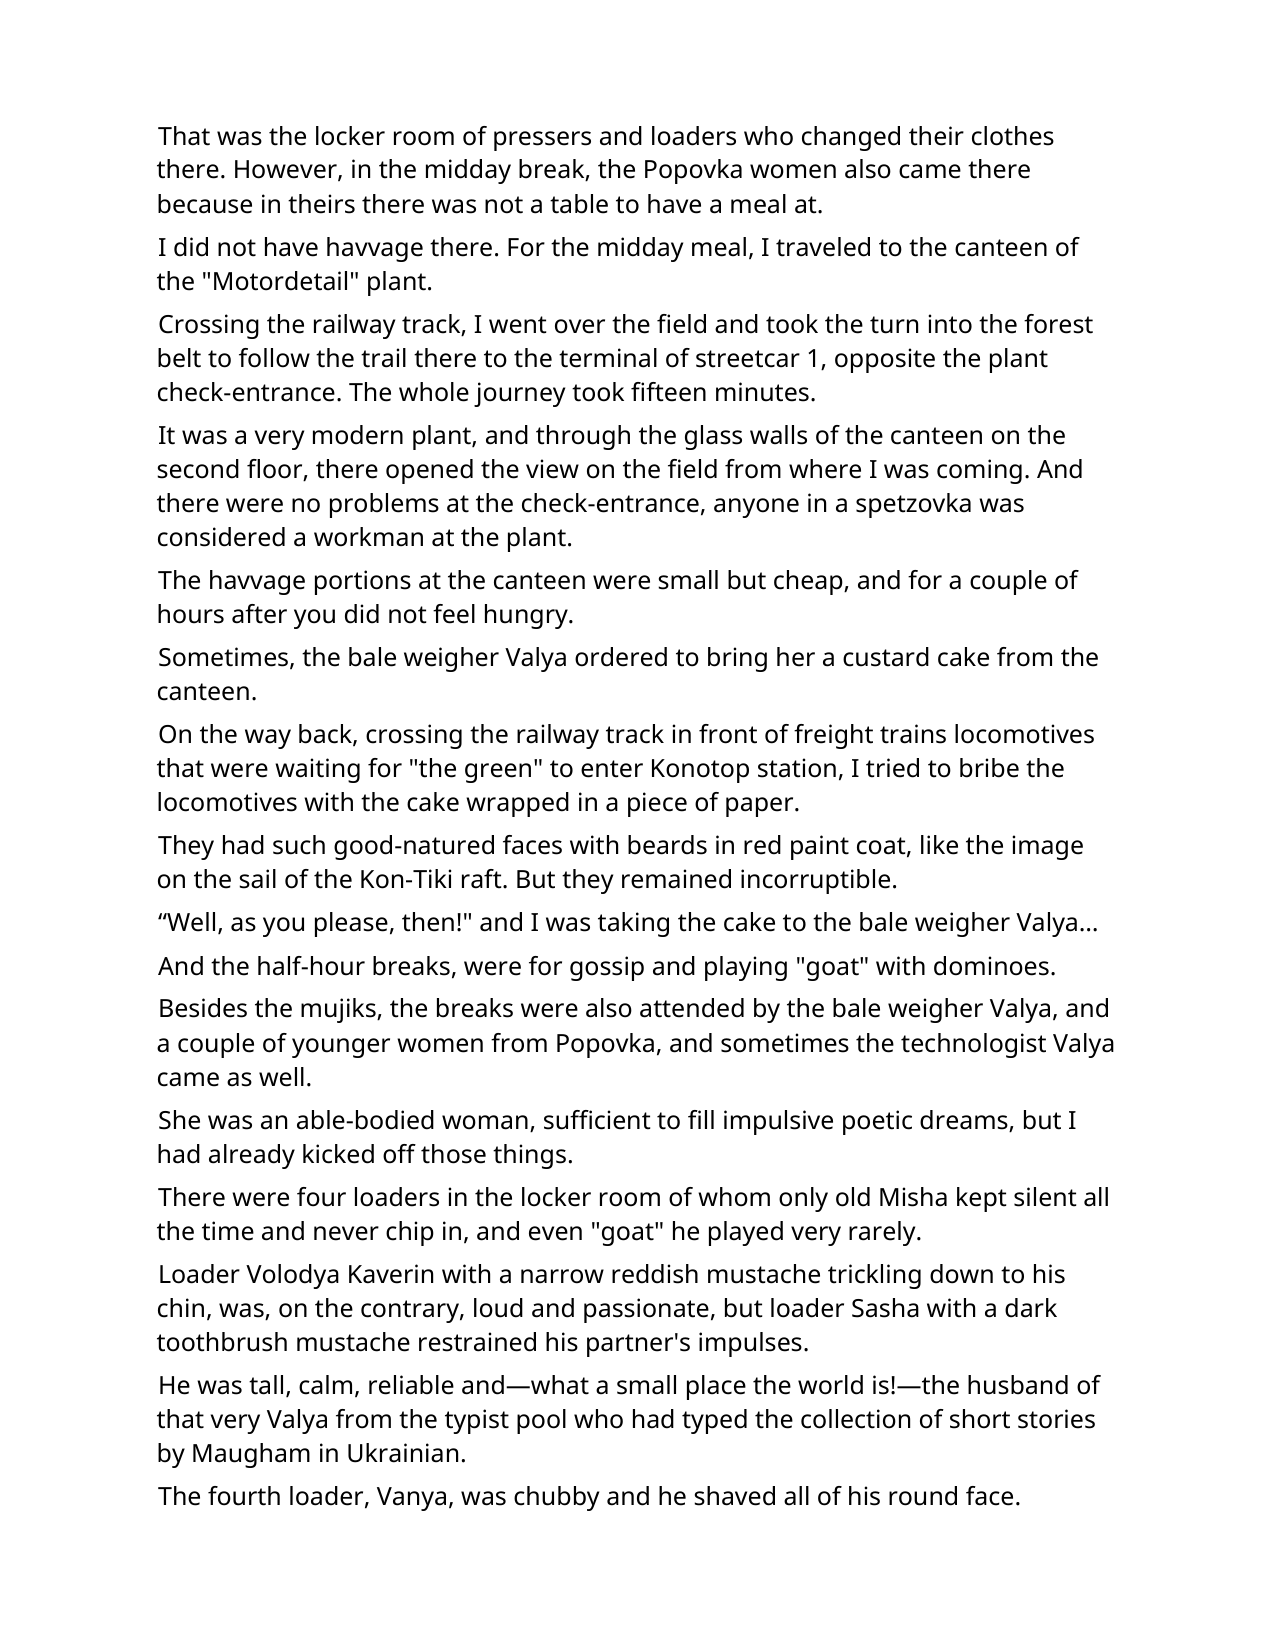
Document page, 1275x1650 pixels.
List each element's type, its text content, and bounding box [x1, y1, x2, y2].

text Besides the mujiks, the breaks were also attended by the bale weigher Valya, and a couple of younger women from Popovka, and sometimes the technologist Valya came as well. [156, 991, 1118, 1093]
text It was a very modern plant, and through the glass walls of the canteen on the second floor, there opened the view on the field from where I was coming. And there were no problems at the check-entrance, anyone in a spetzovka was considered a workman at the plant. [156, 417, 1118, 554]
text They had such good-natured faces with beards in red paint coat, like the image on the sail of the Kon-Tiki raft. But they remained incorruptible. [156, 828, 1118, 896]
text Loader Volodya Kaverin with a narrow reddish mustache trickling down to his chin, was, on the contrary, loud and passionate, but loader Sasha with a dark toothbrush mustache restrained his partner's impulses. [156, 1256, 1118, 1359]
text And the half-hour breaks, were for gossip and playing "goat" with dominoes. [156, 948, 1118, 982]
text That was the locker room of pressers and loaders who changed their clothes there. However, in the midday break, the Popovka women also came there because in theirs there was not a table to have a meal at. [156, 118, 1118, 220]
text The havvage portions at the canteen were small but cheap, and for a couple of hours after you did not feel hungry. [156, 563, 1118, 631]
text On the way back, crossing the railway track in front of freight trains locomotives that were waiting for "the green" to enter Konotop station, I tried to bribe the locomotives with the cake wrapped in a piece of paper. [156, 717, 1118, 819]
text There were four loaders in the locker room of whom only old Misha kept silent all the time and never chip in, and even "goat" he played very rarely. [156, 1179, 1118, 1247]
text “Well, as you please, then!" and I was taking the cake to the bale weigher Valya… [156, 905, 1118, 939]
text Sometimes, the bale weigher Valya ordered to bring her a custard cake from the canteen. [156, 640, 1118, 708]
text He was tall, calm, reliable and—what a small place the world is!—the husband of that very Valya from the typist pool who had typed the collection of short stories by Maugham in Ukrainian. [156, 1368, 1118, 1470]
text The fourth loader, Vanya, was chubby and he shaved all of his round face. [156, 1479, 1118, 1513]
text She was an able-bodied woman, sufficient to fill impulsive poetic dreams, but I had already kicked off those things. [156, 1102, 1118, 1170]
text I did not have havvage there. For the midday meal, I traveled to the canteen of the "Motordetail" plant. [156, 229, 1118, 297]
text Crossing the railway track, I went over the field and took the turn into the forest belt to follow the trail there to the terminal of streetcar 1, opposite the plant check-entrance. The whole journey took fifteen minutes. [156, 306, 1118, 408]
